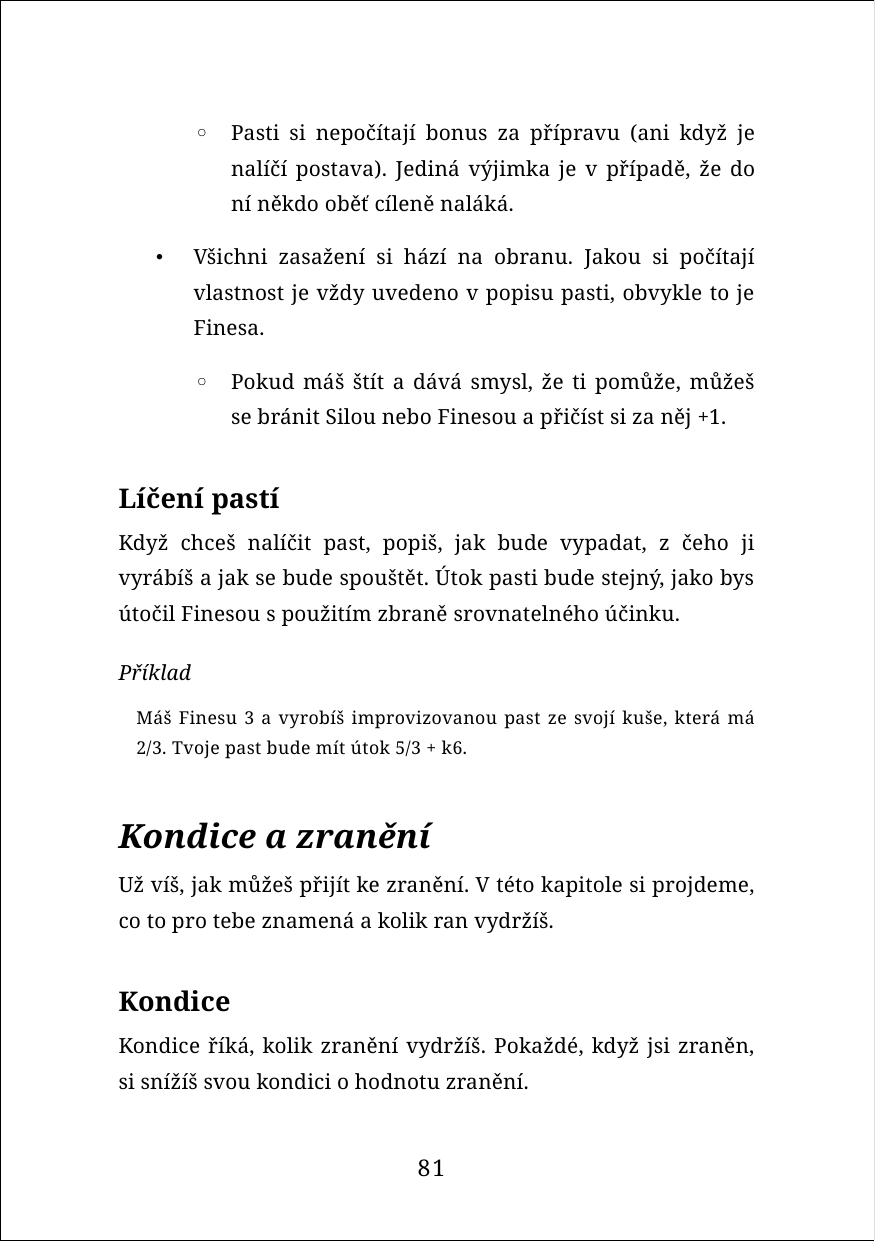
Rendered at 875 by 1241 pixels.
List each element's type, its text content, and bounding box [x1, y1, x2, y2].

list Všichni zasažení si hází na obranu. Jakou si počítají vlastnost je vždy uvedeno v popisu pasti, obvykle to je Finesa. [156, 242, 756, 342]
list Pasti si nepočítají bonus za přípravu (ani když je nalíčí postava). Jediná výjimka je v případě, že do ní někdo oběť cíleně naláká. [193, 118, 756, 218]
text Příklad [118, 658, 756, 686]
text Máš Finesu 3 a vyrobíš improvizovanou past ze svojí kuše, která má 2/3. Tvoje past bude mít útok 5/3 + k6. [136, 705, 756, 760]
subtitle Kondice a zranění [118, 813, 756, 858]
list Pokud máš štít a dává smysl, že ti pomůže, můžeš se bránit Silou nebo Finesou a přičíst si za něj +1. [193, 367, 756, 431]
list Kondice říká, kolik zranění vydržíš. Pokaždé, když jsi zraněn, si snížíš svou kondici o hodnotu zranění. [118, 1031, 756, 1095]
subtitle Líčení pastí [118, 479, 756, 516]
text Když chceš nalíčit past, popiš, jak bude vypadat, z čeho ji vyrábíš a jak se bude spouštět. Útok pasti bude stejný, jako bys útočil Finesou s použitím zbraně srovnatelného účinku. [118, 528, 756, 627]
subtitle Kondice [118, 983, 756, 1019]
text Už víš, jak můžeš přijít ke zranění. V této kapitole si projdeme, co to pro tebe znamená a kolik ran vydržíš. [118, 870, 756, 934]
